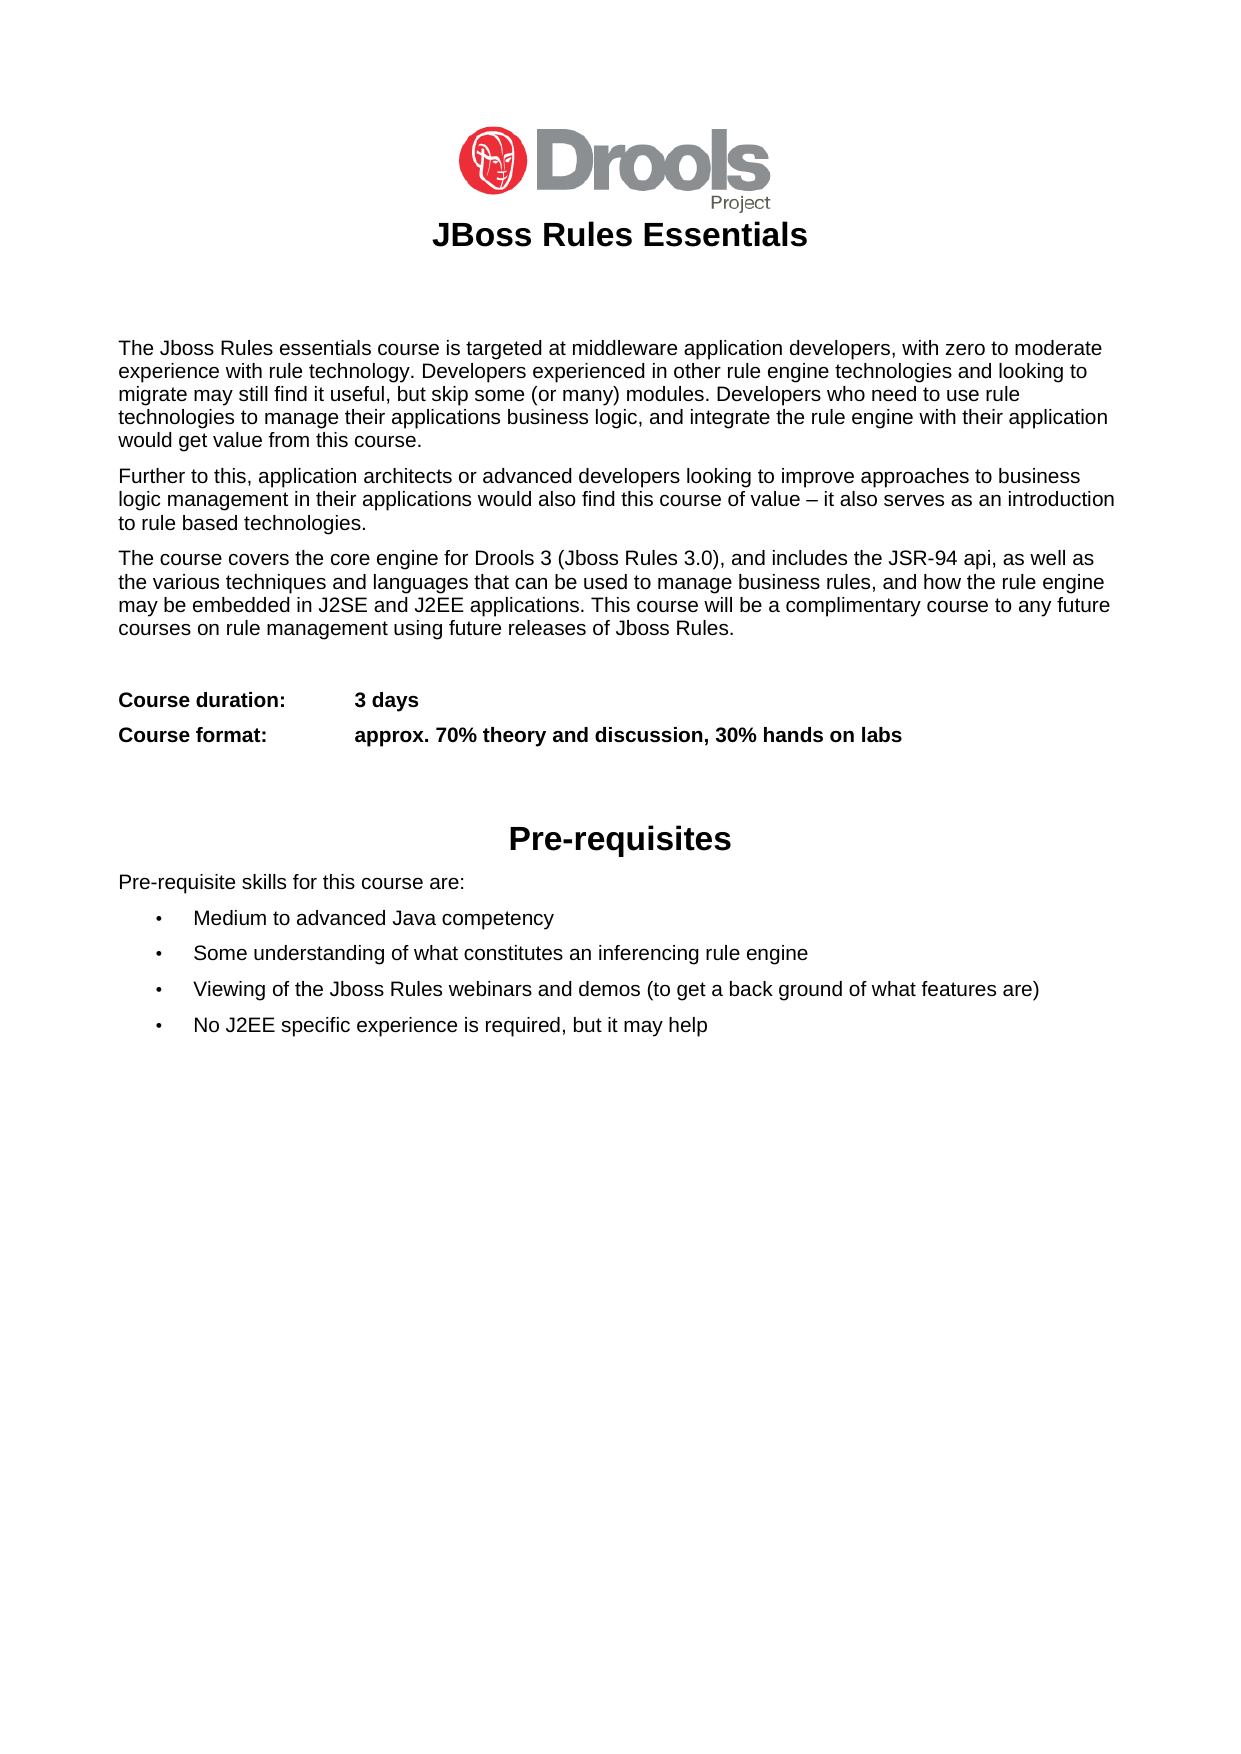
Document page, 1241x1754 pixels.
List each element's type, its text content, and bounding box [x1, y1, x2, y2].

text Course duration: 3 days [118, 688, 1122, 711]
subtitle Pre-requisites [118, 820, 1122, 858]
picture [450, 118, 790, 216]
text Course format: approx. 70% theory and discussion, 30% hands on labs [118, 724, 1122, 747]
subtitle JBoss Rules Essentials [118, 216, 1122, 253]
text The Jboss Rules essentials course is targeted at middleware application developers, with zero to moderate experience with rule technology. Developers experienced in other rule engine technologies and looking to migrate may still find it useful, but skip some (or many) modules. Developers who need to use rule technologies to manage their applications business logic, and integrate the rule engine with their application would get value from this course. [118, 336, 1122, 452]
text Pre-requisite skills for this course are: [118, 870, 1122, 893]
list Viewing of the Jboss Rules webinars and demos (to get a back ground of what features are) [156, 977, 1122, 1001]
text The course covers the core engine for Drools 3 (Jboss Rules 3.0), and includes the JSR-94 api, as well as the various techniques and languages that can be used to manage business rules, and how the rule engine may be embedded in J2SE and J2EE applications. This course will be a complimentary course to any future courses on rule management using future releases of Jboss Rules. [118, 547, 1122, 640]
list No J2EE specific experience is required, but it may help [156, 1013, 1122, 1036]
text Further to this, application architects or advanced developers looking to improve approaches to business logic management in their applications would also find this course of value – it also serves as an introduction to rule based technologies. [118, 465, 1122, 534]
list Some understanding of what constitutes an inferencing rule engine [156, 942, 1122, 965]
list Medium to advanced Java competency [156, 906, 1122, 929]
